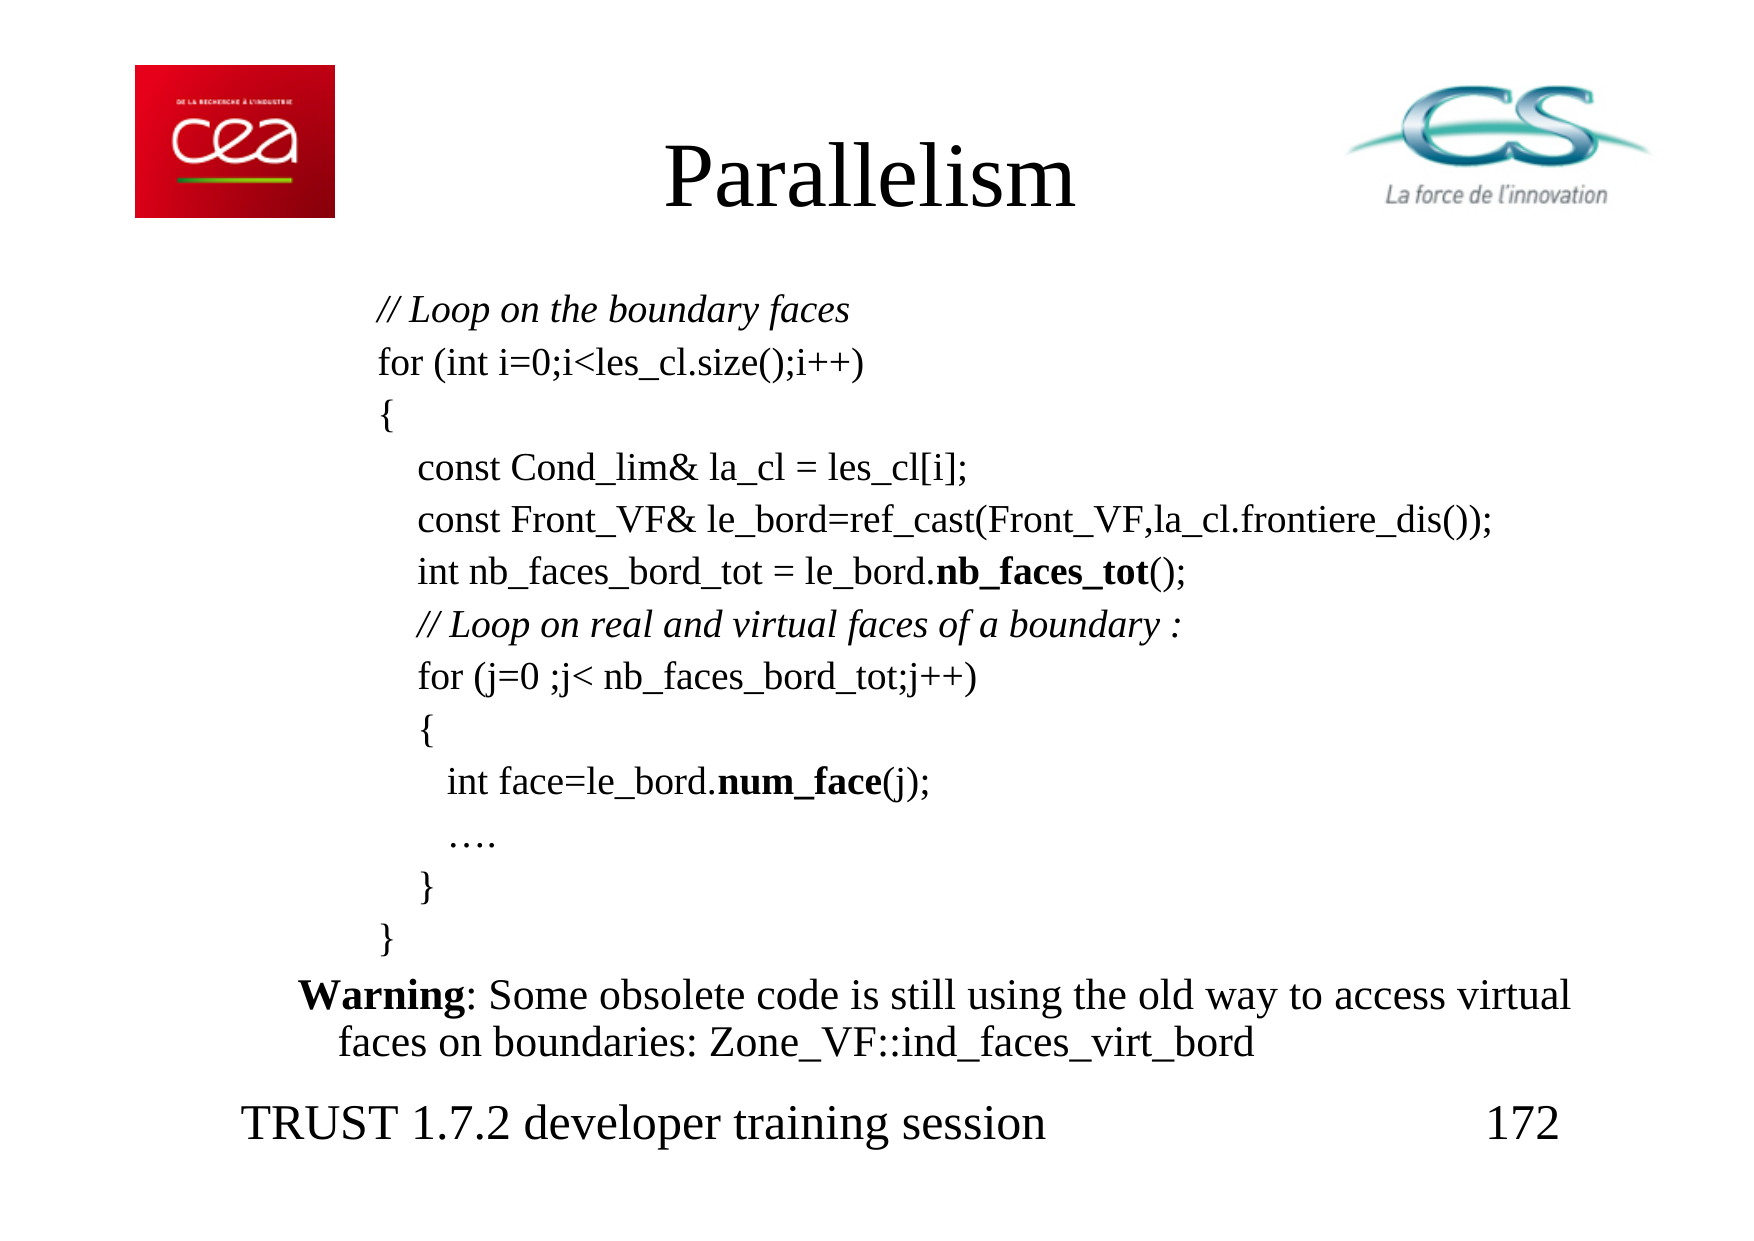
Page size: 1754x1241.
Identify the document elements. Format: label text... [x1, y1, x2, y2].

title Parallelism [195, 44, 1546, 280]
picture [1546, 73, 1662, 218]
text_box // Loop on the boundary faces for (int i=0;i<les_cl.size();i++) { const Cond_lim& la_cl = les_cl[i]; const Front_VF& le_bord=ref_cast(Front_VF,la_cl.frontiere_dis()); int nb_faces_bord_tot = le_bord.nb_faces_tot(); // Loop on real and virtual faces of a boundary : for (j=0 ;j< nb_faces_bord_tot;j++) { int face=le_bord.num_face(j); …. } } Warning: Some obsolete code is still using the old way to access virtual faces on boundaries: Zone_VF::ind_faces_virt_bord [122, 280, 1640, 1091]
picture [135, 65, 195, 218]
